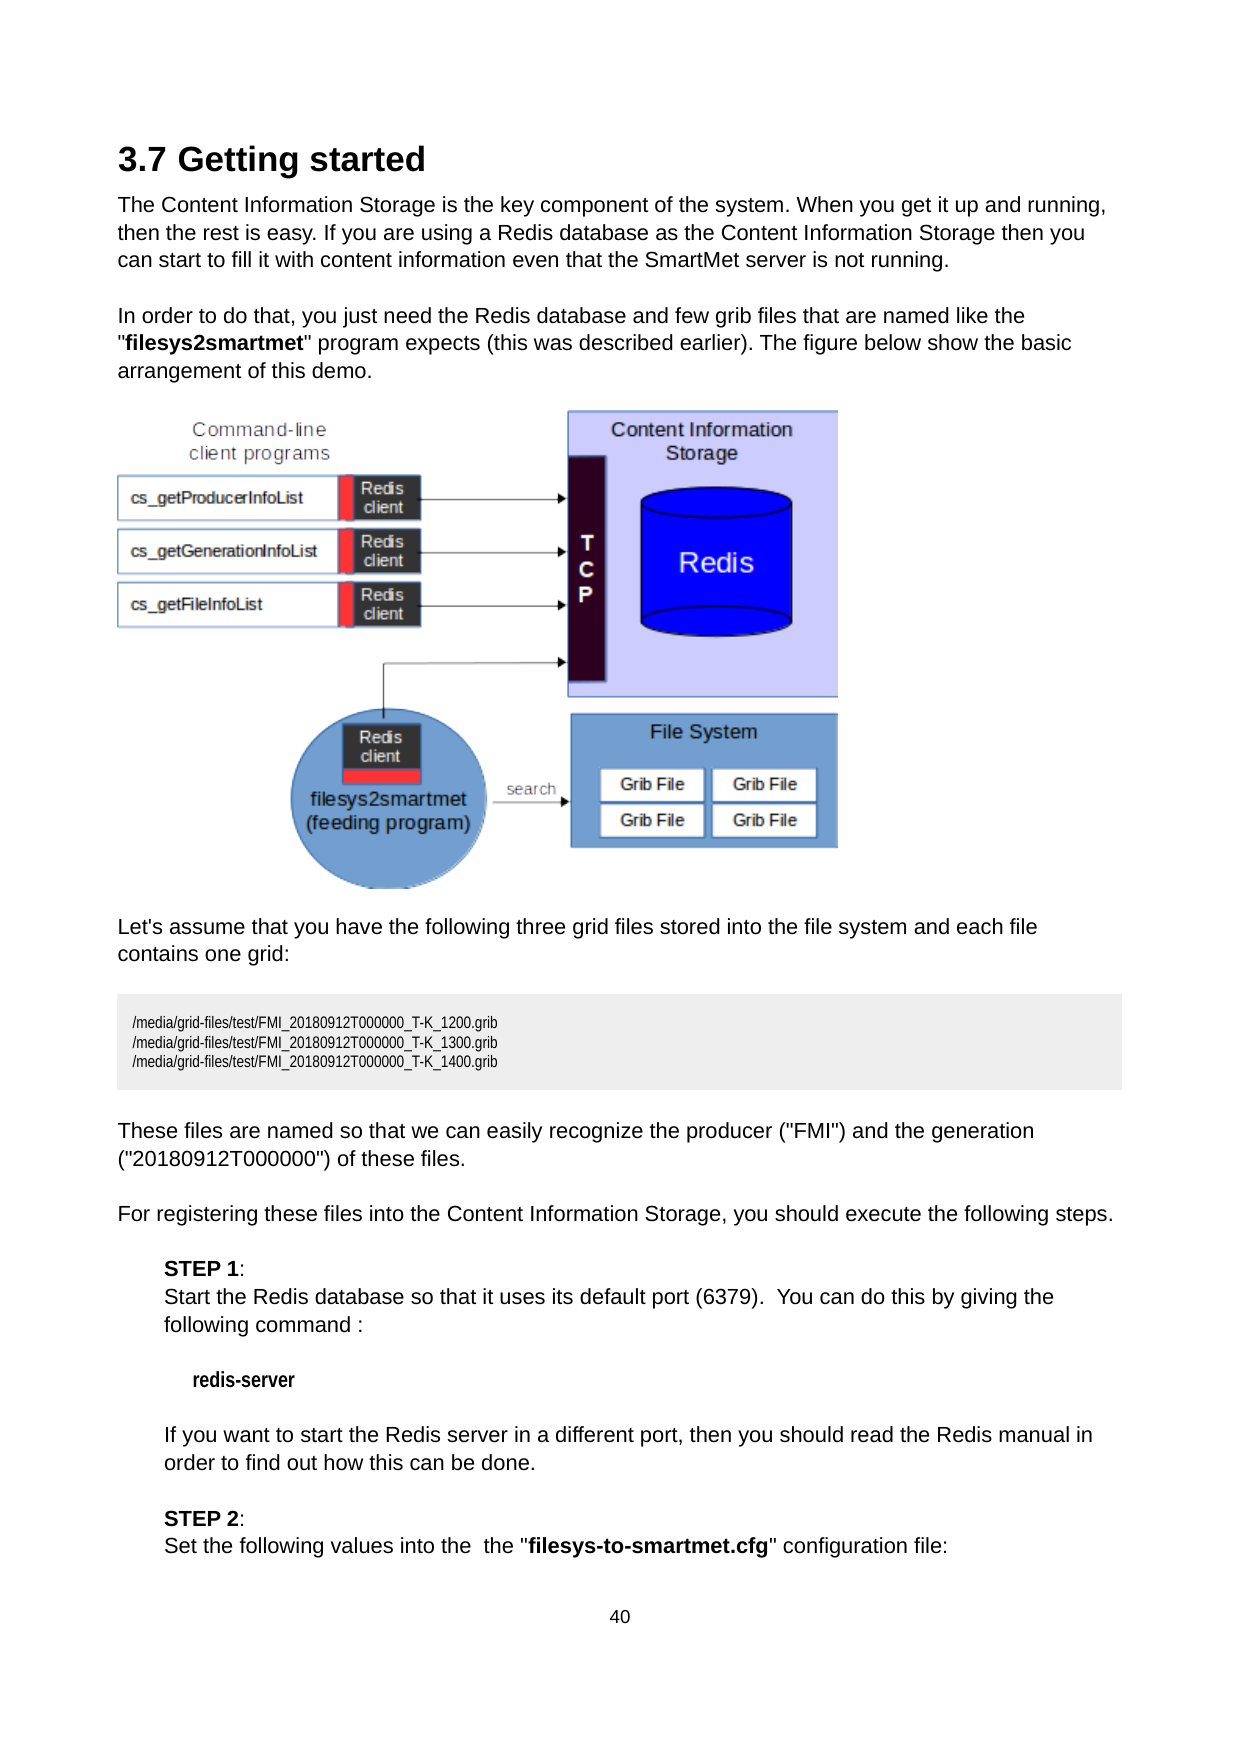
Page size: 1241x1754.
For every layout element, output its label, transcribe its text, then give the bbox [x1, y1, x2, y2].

text /media/grid-files/test/FMI_20180912T000000_T-K_1200.grib [117, 1013, 1122, 1032]
text For registering these files into the Content Information Storage, you should execute the following steps. [117, 1201, 1122, 1226]
text The Content Information Storage is the key component of the system. When you get it up and running, then the rest is easy. If you are using a Redis database as the Content Information Storage then you can start to fill it with content information even that the SmartMet server is not running. [117, 192, 1122, 272]
text STEP 1: [164, 1256, 1122, 1281]
text STEP 2: [164, 1505, 1122, 1531]
text Let's assume that you have the following three grid files stored into the file system and each file contains one grid: [117, 913, 1122, 966]
text redis-server [164, 1367, 1122, 1392]
text In order to do that, you just need the Redis database and few grib files that are named like the "filesys2smartmet" program expects (this was described earlier). The figure below show the basic arrangement of this demo. [117, 302, 1122, 383]
picture [117, 410, 838, 889]
text Set the following values into the the "filesys-to-smartmet.cfg" configuration file: [164, 1533, 1122, 1558]
text Start the Redis database so that it uses its default port (6379). You can do this by giving the following command : [164, 1284, 1122, 1337]
text /media/grid-files/test/FMI_20180912T000000_T-K_1300.grib [117, 1032, 1122, 1052]
text If you want to start the Redis server in a different port, then you should read the Redis manual in order to find out how this can be done. [164, 1422, 1122, 1475]
text /media/grid-files/test/FMI_20180912T000000_T-K_1400.grib [117, 1052, 1122, 1071]
text These files are named so that we can easily recognize the producer ("FMI") and the generation ("20180912T000000") of these files. [117, 1118, 1122, 1171]
subtitle Getting started [108, 139, 1122, 179]
